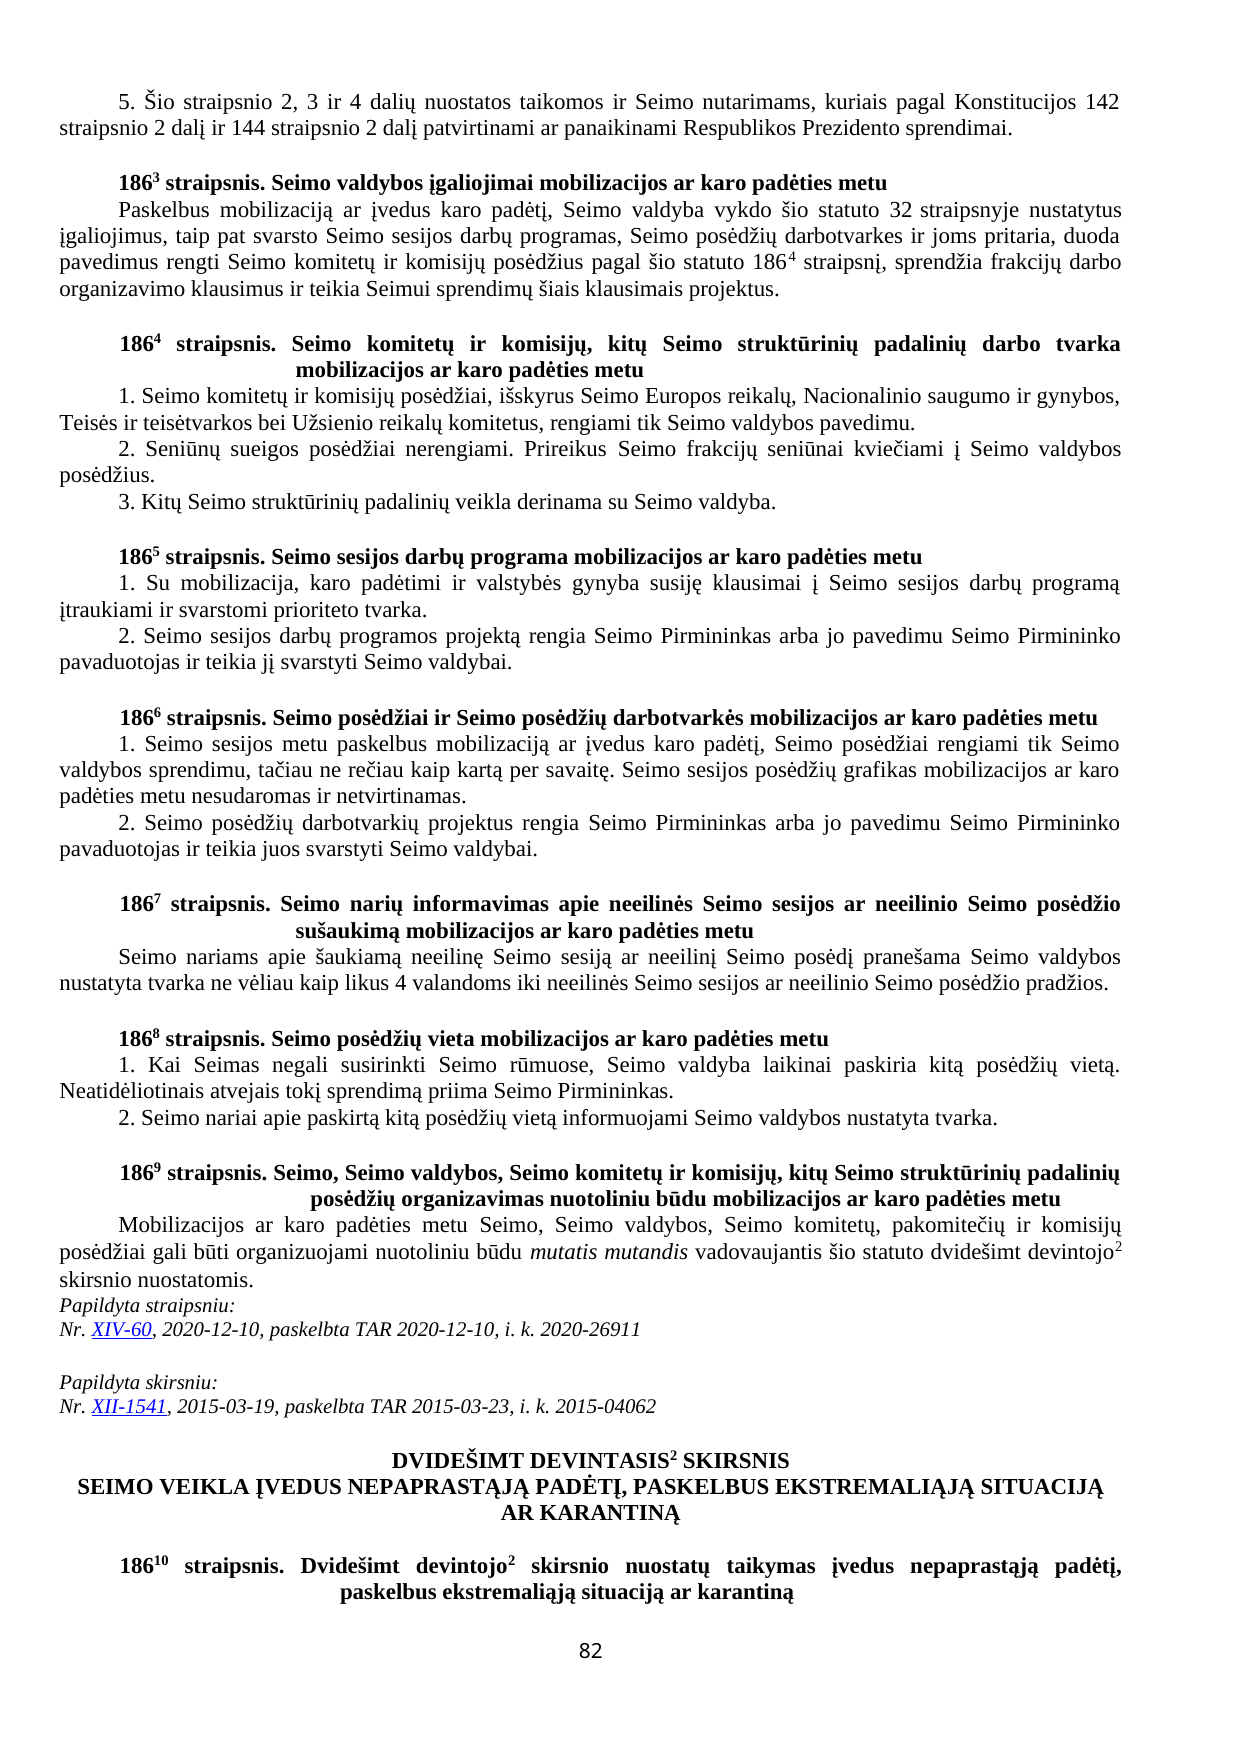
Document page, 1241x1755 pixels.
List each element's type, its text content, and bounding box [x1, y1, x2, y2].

text Nr. XII-1541, 2015-03-19, paskelbta TAR 2015-03-23, i. k. 2015-04062 [59, 1394, 1122, 1418]
text 1866 straipsnis. Seimo posėdžiai ir Seimo posėdžių darbotvarkės mobilizacijos ar karo padėties metu [119, 703, 1122, 730]
text DVIDEŠIMT DEVINTASIS2 SKIRSNIS [59, 1447, 1122, 1473]
text 18610 straipsnis. Dvidešimt devintojo2 skirsnio nuostatų taikymas įvedus nepaprastąją padėtį, paskelbus ekstremaliąją situaciją ar karantiną [119, 1552, 1122, 1605]
text Paskelbus mobilizaciją ar įvedus karo padėtį, Seimo valdyba vykdo šio statuto 32 straipsnyje nustatytus įgaliojimus, taip pat svarsto Seimo sesijos darbų programas, Seimo posėdžių darbotvarkes ir joms pritaria, duoda pavedimus rengti Seimo komitetų ir komisijų posėdžius pagal šio statuto 1864 straipsnį, sprendžia frakcijų darbo organizavimo klausimus ir teikia Seimui sprendimų šiais klausimais projektus. [59, 196, 1122, 301]
text 3. Kitų Seimo struktūrinių padalinių veikla derinama su Seimo valdyba. [59, 488, 1122, 514]
text 1867 straipsnis. Seimo narių informavimas apie neeilinės Seimo sesijos ar neeilinio Seimo posėdžio sušaukimą mobilizacijos ar karo padėties metu [119, 890, 1122, 943]
text 2. Seimo sesijos darbų programos projektą rengia Seimo Pirmininkas arba jo pavedimu Seimo Pirmininko pavaduotojas ir teikia jį svarstyti Seimo valdybai. [59, 622, 1122, 675]
text 1868 straipsnis. Seimo posėdžių vieta mobilizacijos ar karo padėties metu [59, 1024, 1122, 1051]
text 2. Seimo nariai apie paskirtą kitą posėdžių vietą informuojami Seimo valdybos nustatyta tvarka. [59, 1104, 1122, 1130]
text 1865 straipsnis. Seimo sesijos darbų programa mobilizacijos ar karo padėties metu [59, 543, 1122, 569]
text Papildyta skirsniu: [59, 1370, 1122, 1394]
text 5. Šio straipsnio 2, 3 ir 4 dalių nuostatos taikomos ir Seimo nutarimams, kuriais pagal Konstitucijos 142 straipsnio 2 dalį ir 144 straipsnio 2 dalį patvirtinami ar panaikinami Respublikos Prezidento sprendimai. [59, 88, 1122, 141]
text Mobilizacijos ar karo padėties metu Seimo, Seimo valdybos, Seimo komitetų, pakomitečių ir komisijų posėdžiai gali būti organizuojami nuotoliniu būdu mutatis mutandis vadovaujantis šio statuto dvidešimt devintojo2 skirsnio nuostatomis. [59, 1211, 1122, 1293]
text 1. Seimo komitetų ir komisijų posėdžiai, išskyrus Seimo Europos reikalų, Nacionalinio saugumo ir gynybos, Teisės ir teisėtvarkos bei Užsienio reikalų komitetus, rengiami tik Seimo valdybos pavedimu. [59, 382, 1122, 435]
text 1863 straipsnis. Seimo valdybos įgaliojimai mobilizacijos ar karo padėties metu [59, 169, 1122, 196]
text 1. Seimo sesijos metu paskelbus mobilizaciją ar įvedus karo padėtį, Seimo posėdžiai rengiami tik Seimo valdybos sprendimu, tačiau ne rečiau kaip kartą per savaitę. Seimo sesijos posėdžių grafikas mobilizacijos ar karo padėties metu nesudaromas ir netvirtinamas. [59, 730, 1122, 809]
text Papildyta straipsniu: [59, 1293, 1122, 1317]
text seimo veikla ĮVEDUS nepaprastąją padėtį, paskelbus EKSTREMALIĄJĄ SITUACIJĄ ar karantiną [59, 1473, 1122, 1526]
text Seimo nariams apie šaukiamą neeilinę Seimo sesiją ar neeilinį Seimo posėdį pranešama Seimo valdybos nustatyta tvarka ne vėliau kaip likus 4 valandoms iki neeilinės Seimo sesijos ar neeilinio Seimo posėdžio pradžios. [59, 943, 1122, 996]
text 2. Seimo posėdžių darbotvarkių projektus rengia Seimo Pirmininkas arba jo pavedimu Seimo Pirmininko pavaduotojas ir teikia juos svarstyti Seimo valdybai. [59, 809, 1122, 862]
text 1864 straipsnis. Seimo komitetų ir komisijų, kitų Seimo struktūrinių padalinių darbo tvarka mobilizacijos ar karo padėties metu [119, 330, 1122, 382]
text 1. Kai Seimas negali susirinkti Seimo rūmuose, Seimo valdyba laikinai paskiria kitą posėdžių vietą. Neatidėliotinais atvejais tokį sprendimą priima Seimo Pirmininkas. [59, 1051, 1122, 1104]
text 1869 straipsnis. Seimo, Seimo valdybos, Seimo komitetų ir komisijų, kitų Seimo struktūrinių padalinių posėdžių organizavimas nuotoliniu būdu mobilizacijos ar karo padėties metu [119, 1159, 1122, 1211]
text 2. Seniūnų sueigos posėdžiai nerengiami. Prireikus Seimo frakcijų seniūnai kviečiami į Seimo valdybos posėdžius. [59, 435, 1122, 488]
text 1. Su mobilizacija, karo padėtimi ir valstybės gynyba susiję klausimai į Seimo sesijos darbų programą įtraukiami ir svarstomi prioriteto tvarka. [59, 569, 1122, 622]
text Nr. XIV-60, 2020-12-10, paskelbta TAR 2020-12-10, i. k. 2020-26911 [59, 1317, 1122, 1341]
